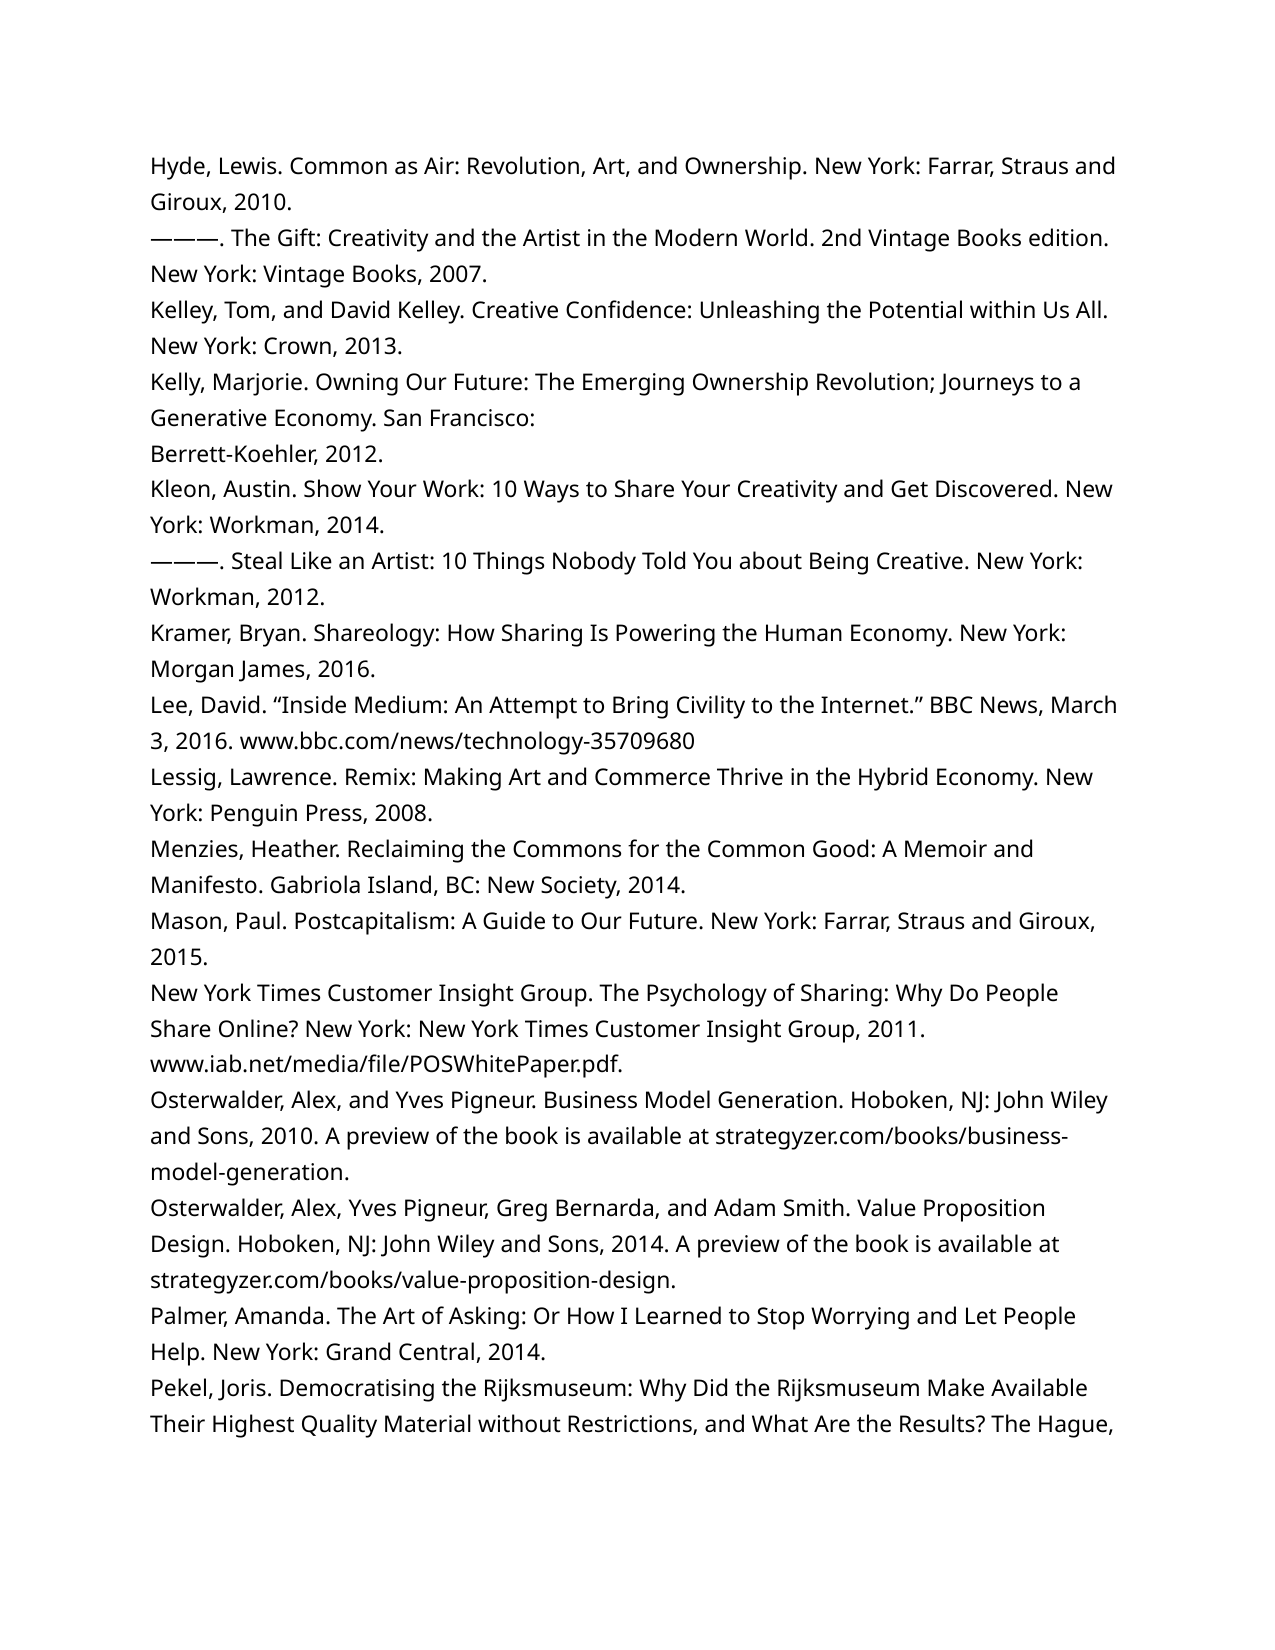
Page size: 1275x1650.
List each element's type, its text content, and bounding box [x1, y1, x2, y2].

text Osterwalder, Alex, Yves Pigneur, Greg Bernarda, and Adam Smith. Value Proposition Design. Hoboken, NJ: John Wiley and Sons, 2014. A preview of the book is available at strategyzer.com/books/value-proposition-design. [150, 1192, 1125, 1295]
text ———. Steal Like an Artist: 10 Things Nobody Told You about Being Creative. New York: Workman, 2012. [150, 545, 1125, 612]
text Mason, Paul. Postcapitalism: A Guide to Our Future. New York: Farrar, Straus and Giroux, 2015. [150, 905, 1125, 972]
text Lessig, Lawrence. Remix: Making Art and Commerce Thrive in the Hybrid Economy. New York: Penguin Press, 2008. [150, 761, 1125, 828]
text Lee, David. “Inside Medium: An Attempt to Bring Civility to the Internet.” BBC News, March 3, 2016. www.bbc.com/news/technology-35709680 [150, 689, 1125, 756]
text Kelly, Marjorie. Owning Our Future: The Emerging Ownership Revolution; Journeys to a Generative Economy. San Francisco: [150, 366, 1125, 433]
text New York Times Customer Insight Group. The Psychology of Sharing: Why Do People Share Online? New York: New York Times Customer Insight Group, 2011. www.iab.net/media/file/POSWhitePaper.pdf. [150, 977, 1125, 1080]
text Hyde, Lewis. Common as Air: Revolution, Art, and Ownership. New York: Farrar, Straus and Giroux, 2010. [150, 150, 1125, 217]
text Osterwalder, Alex, and Yves Pigneur. Business Model Generation. Hoboken, NJ: John Wiley and Sons, 2010. A preview of the book is available at strategyzer.com/books/business-model-generation. [150, 1084, 1125, 1187]
text Kramer, Bryan. Shareology: How Sharing Is Powering the Human Economy. New York: Morgan James, 2016. [150, 617, 1125, 684]
text Kelley, Tom, and David Kelley. Creative Confidence: Unleashing the Potential within Us All. New York: Crown, 2013. [150, 294, 1125, 361]
text Palmer, Amanda. The Art of Asking: Or How I Learned to Stop Worrying and Let People Help. New York: Grand Central, 2014. [150, 1300, 1125, 1367]
text Kleon, Austin. Show Your Work: 10 Ways to Share Your Creativity and Get Discovered. New York: Workman, 2014. [150, 473, 1125, 541]
text ———. The Gift: Creativity and the Artist in the Modern World. 2nd Vintage Books edition. New York: Vintage Books, 2007. [150, 222, 1125, 289]
text Menzies, Heather. Reclaiming the Commons for the Common Good: A Memoir and Manifesto. Gabriola Island, BC: New Society, 2014. [150, 833, 1125, 900]
text Berrett-Koehler, 2012. [150, 437, 1125, 469]
text Pekel, Joris. Democratising the Rijksmuseum: Why Did the Rijksmuseum Make Available Their Highest Quality Material without Restrictions, and What Are the Results? The Hague, [150, 1372, 1125, 1439]
